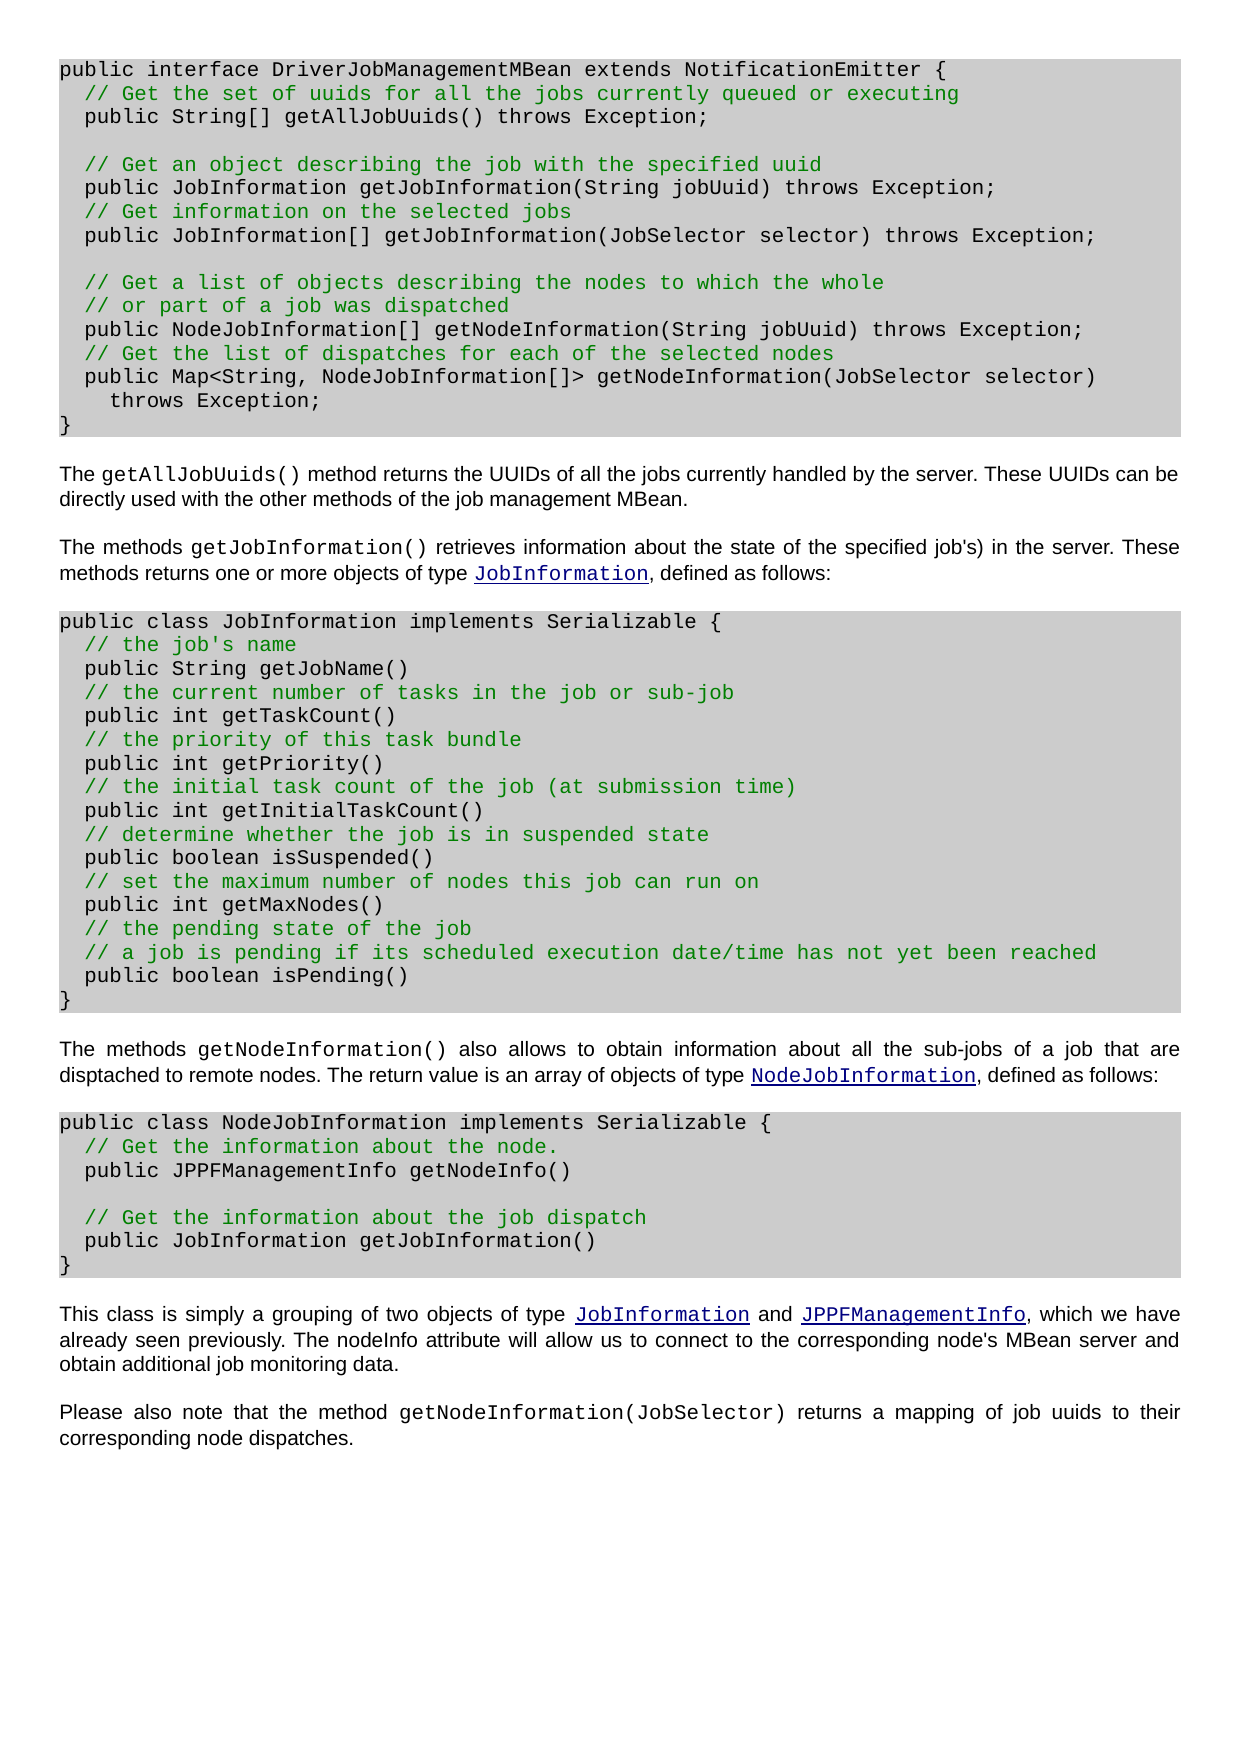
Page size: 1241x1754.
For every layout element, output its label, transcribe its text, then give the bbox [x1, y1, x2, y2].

text // Get information on the selected jobs [59, 201, 1181, 224]
text public int getMaxNodes() [59, 894, 1181, 918]
text // a job is pending if its scheduled execution date/time has not yet been reached [59, 942, 1181, 965]
text // determine whether the job is in suspended state [59, 823, 1181, 847]
text The methods getJobInformation() retrieves information about the state of the specified job's) in the server. These methods returns one or more objects of type JobInformation, defined as follows: [59, 535, 1181, 587]
text This class is simply a grouping of two objects of type JobInformation and JPPFManagementInfo, which we have already seen previously. The nodeInfo attribute will allow us to connect to the corresponding node's MBean server and obtain additional job monitoring data. [59, 1302, 1181, 1376]
text // Get the information about the job dispatch [59, 1207, 1181, 1231]
text throws Exception; [59, 390, 1181, 414]
text public JobInformation getJobInformation() [59, 1231, 1181, 1254]
text // or part of a job was dispatched [59, 296, 1181, 319]
text public class JobInformation implements Serializable { [59, 611, 1181, 634]
text // the job's name [59, 634, 1181, 658]
text // the initial task count of the job (at submission time) [59, 776, 1181, 800]
text public int getInitialTaskCount() [59, 800, 1181, 823]
text public JobInformation getJobInformation(String jobUuid) throws Exception; [59, 177, 1181, 201]
text public boolean isSuspended() [59, 847, 1181, 871]
text The getAllJobUuids() method returns the UUIDs of all the jobs currently handled by the server. These UUIDs can be directly used with the other methods of the job management MBean. [59, 461, 1181, 511]
text // the pending state of the job [59, 918, 1181, 942]
text Please also note that the method getNodeInformation(JobSelector) returns a mapping of job uuids to their corresponding node dispatches. [59, 1399, 1181, 1449]
text // Get the set of uuids for all the jobs currently queued or executing [59, 83, 1181, 106]
text public int getPriority() [59, 753, 1181, 776]
text // Get a list of objects describing the nodes to which the whole [59, 272, 1181, 296]
text public String getJobName() [59, 658, 1181, 682]
text public Map<String, NodeJobInformation[]> getNodeInformation(JobSelector selector) [59, 366, 1181, 390]
text public NodeJobInformation[] getNodeInformation(String jobUuid) throws Exception; [59, 319, 1181, 343]
text // set the maximum number of nodes this job can run on [59, 871, 1181, 894]
text } [59, 1254, 1181, 1278]
text // the current number of tasks in the job or sub-job [59, 682, 1181, 705]
text // Get an object describing the job with the specified uuid [59, 154, 1181, 177]
text public String[] getAllJobUuids() throws Exception; [59, 106, 1181, 130]
text // Get the list of dispatches for each of the selected nodes [59, 343, 1181, 366]
text public int getTaskCount() [59, 705, 1181, 729]
text public JPPFManagementInfo getNodeInfo() [59, 1159, 1181, 1183]
text public boolean isPending() [59, 965, 1181, 989]
text // Get the information about the node. [59, 1136, 1181, 1159]
text public JobInformation[] getJobInformation(JobSelector selector) throws Exception; [59, 224, 1181, 248]
text public class NodeJobInformation implements Serializable { [59, 1112, 1181, 1136]
text } [59, 414, 1181, 437]
text // the priority of this task bundle [59, 729, 1181, 753]
text } [59, 989, 1181, 1013]
text The methods getNodeInformation() also allows to obtain information about all the sub-jobs of a job that are disptached to remote nodes. The return value is an array of objects of type NodeJobInformation, defined as follows: [59, 1037, 1181, 1088]
text public interface DriverJobManagementMBean extends NotificationEmitter { [59, 59, 1181, 83]
